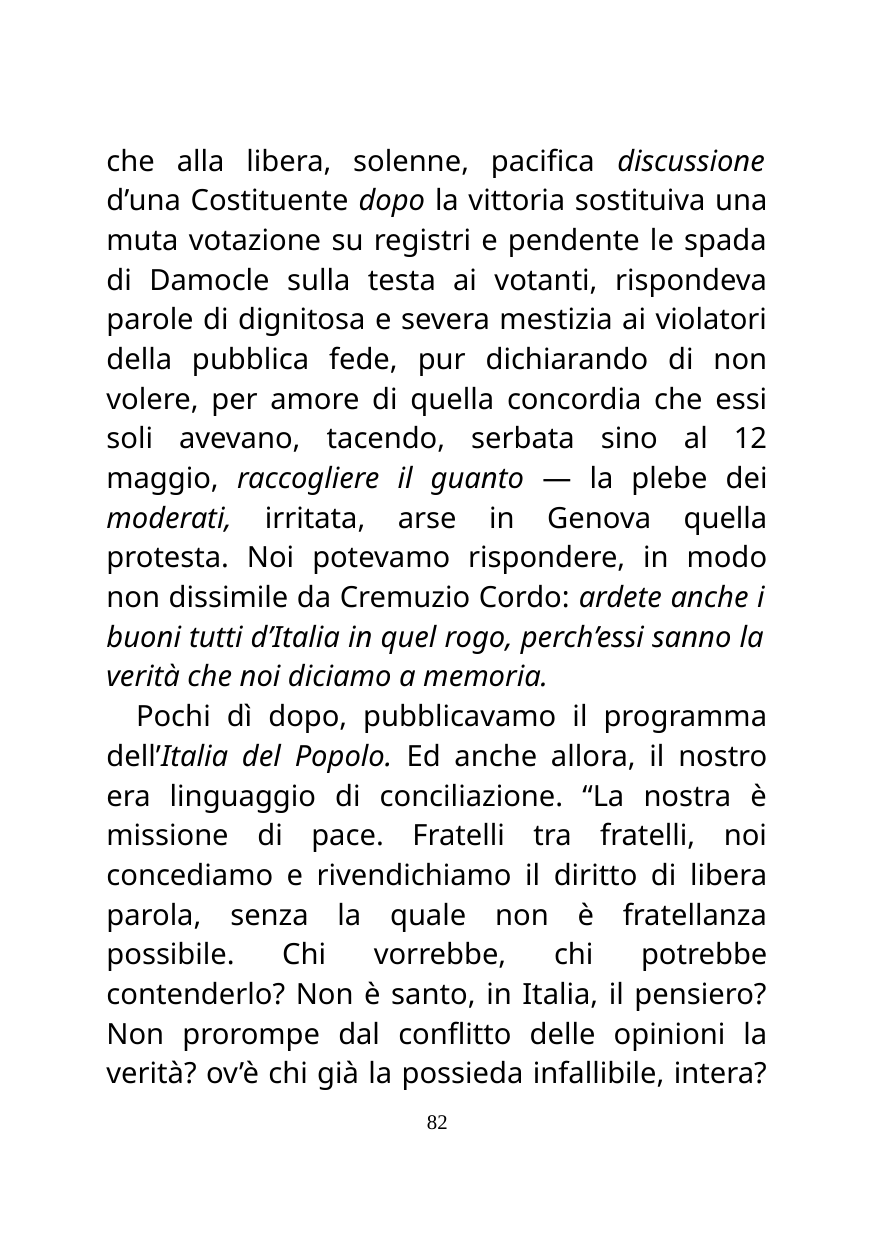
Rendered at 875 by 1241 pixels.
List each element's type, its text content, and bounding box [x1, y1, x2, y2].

text che alla libera, solenne, pacifica discussione d’una Costituente dopo la vittoria sostituiva una muta votazione su registri e pendente le spada di Damocle sulla testa ai votanti, rispondeva parole di dignitosa e severa mestizia ai violatori della pubblica fede, pur dichiarando di non volere, per amore di quella concordia che essi soli avevano, tacendo, serbata sino al 12 maggio, raccogliere il guanto — la plebe dei moderati, irritata, arse in Genova quella protesta. Noi potevamo rispondere, in modo non dissimile da Cremuzio Cordo: ardete anche i buoni tutti d’Italia in quel rogo, perch’essi sanno la verità che noi diciamo a memoria. [106, 140, 768, 695]
text Pochi dì dopo, pubblicavamo il programma dell’Italia del Popolo. Ed anche allora, il nostro era linguaggio di conciliazione. “La nostra è missione di pace. Fratelli tra fratelli, noi concediamo e rivendichiamo il diritto di libera parola, senza la quale non è fratellanza possibile. Chi vorrebbe, chi potrebbe contenderlo? Non è santo, in Italia, il pensiero? Non prorompe dal conflitto delle opinioni la verità? ov’è chi già la possieda infallibile, intera? [106, 695, 768, 1092]
